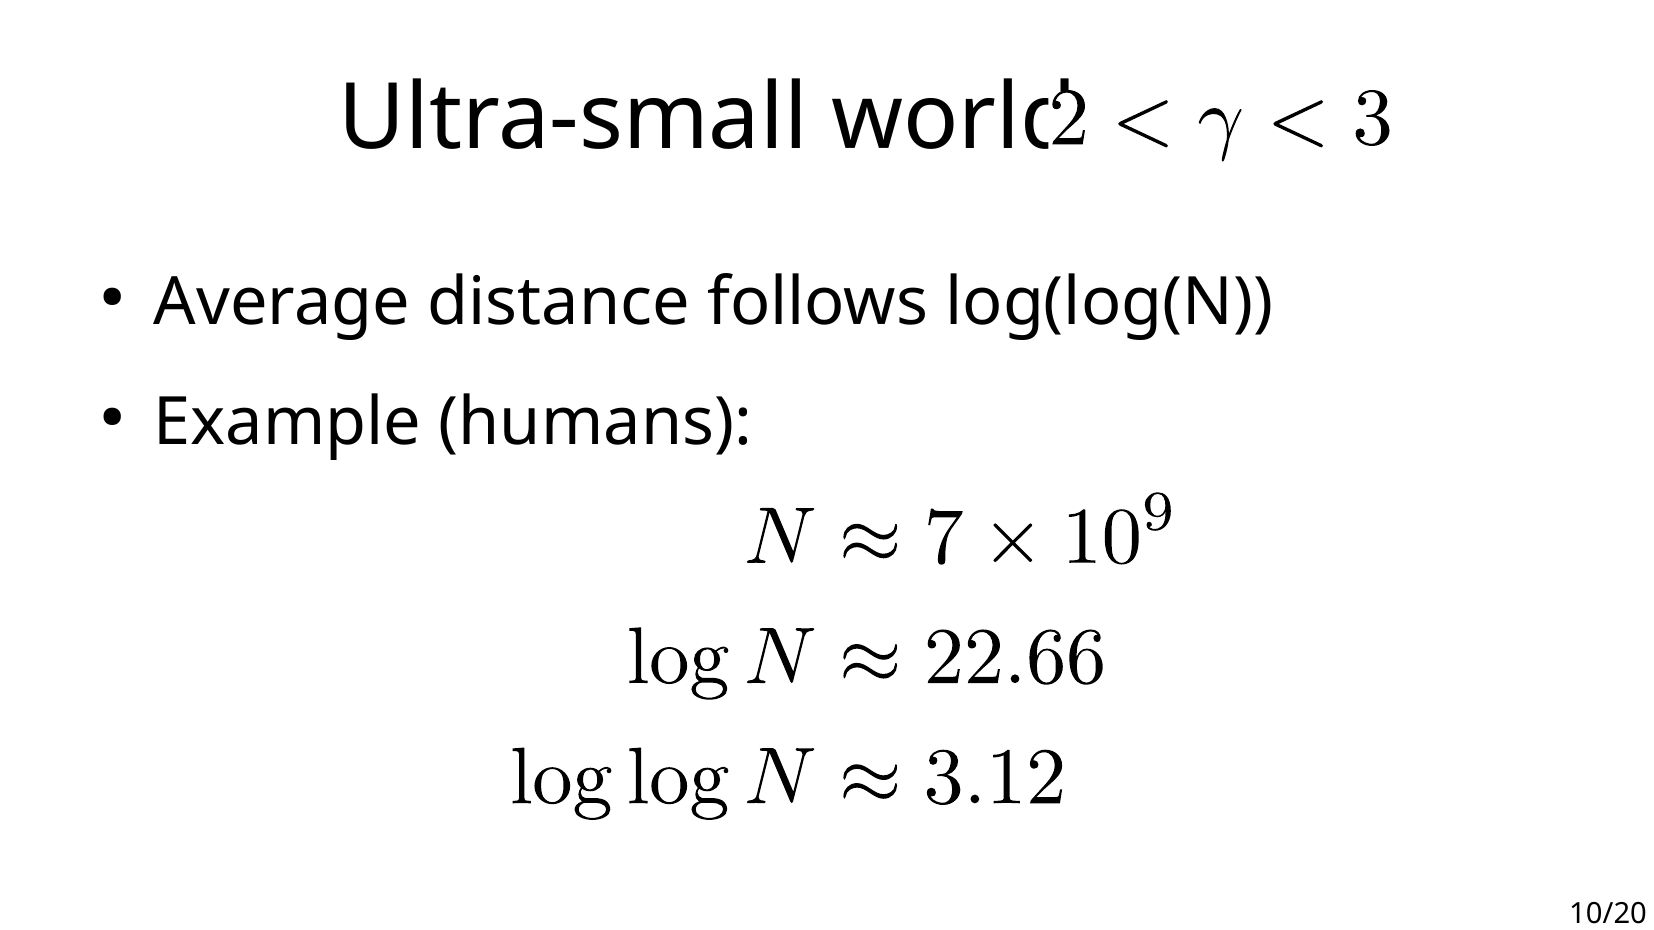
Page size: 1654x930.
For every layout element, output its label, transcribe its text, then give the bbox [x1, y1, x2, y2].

title Ultra-small world [82, 1, 1571, 225]
list Average distance follows log(log(N)) Example (humans): [82, 252, 1571, 466]
text_box [1048, 90, 1394, 162]
text_box [510, 492, 1174, 820]
